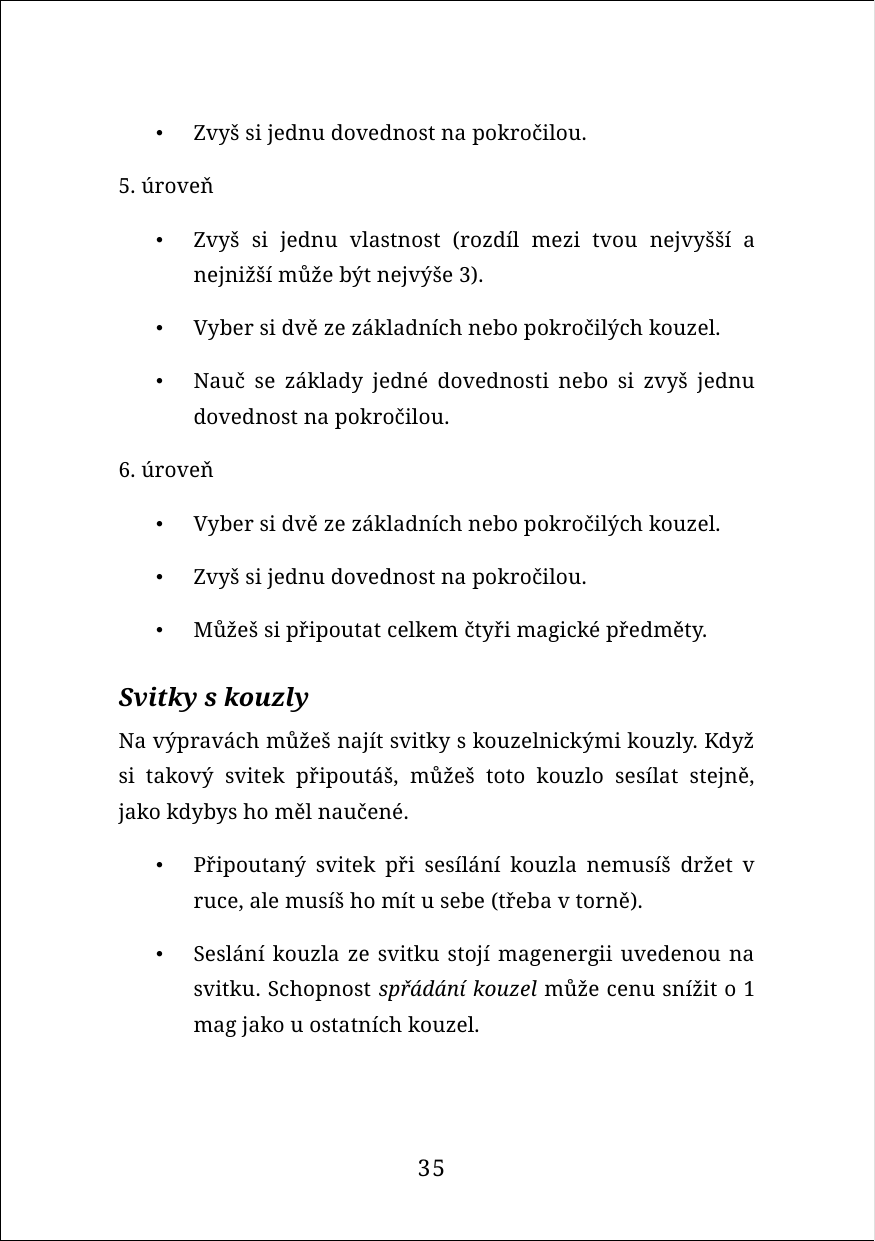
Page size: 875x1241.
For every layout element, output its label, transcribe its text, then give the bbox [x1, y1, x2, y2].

list Vyber si dvě ze základních nebo pokročilých kouzel. [156, 313, 756, 342]
list Zvyš si jednu vlastnost (rozdíl mezi tvou nejvyšší a nejnižší může být nejvýše 3). [156, 225, 756, 289]
list Seslání kouzla ze svitku stojí magenergii uvedenou na svitku. Schopnost spřádání kouzel může cenu snížit o 1 mag jako u ostatních kouzel. [156, 939, 756, 1038]
list Zvyš si jednu dovednost na pokročilou. [156, 118, 756, 147]
text 5. úroveň [118, 171, 756, 200]
text Na výpravách můžeš najít svitky s kouzelnickými kouzly. Když si takový svitek připoutáš, můžeš toto kouzlo sesílat stejně, jako kdybys ho měl naučené. [118, 726, 756, 825]
list Můžeš si připoutat celkem čtyři magické předměty. [156, 615, 756, 643]
list Nauč se základy jedné dovednosti nebo si zvyš jednu dovednost na pokročilou. [156, 367, 756, 431]
list Zvyš si jednu dovednost na pokročilou. [156, 562, 756, 590]
text 6. úroveň [118, 455, 756, 484]
subtitle Svitky s kouzly [118, 680, 756, 714]
list Připoutaný svitek při sesílání kouzla nemusíš držet v ruce, ale musíš ho mít u sebe (třeba v torně). [156, 850, 756, 914]
list Vyber si dvě ze základních nebo pokročilých kouzel. [156, 509, 756, 537]
